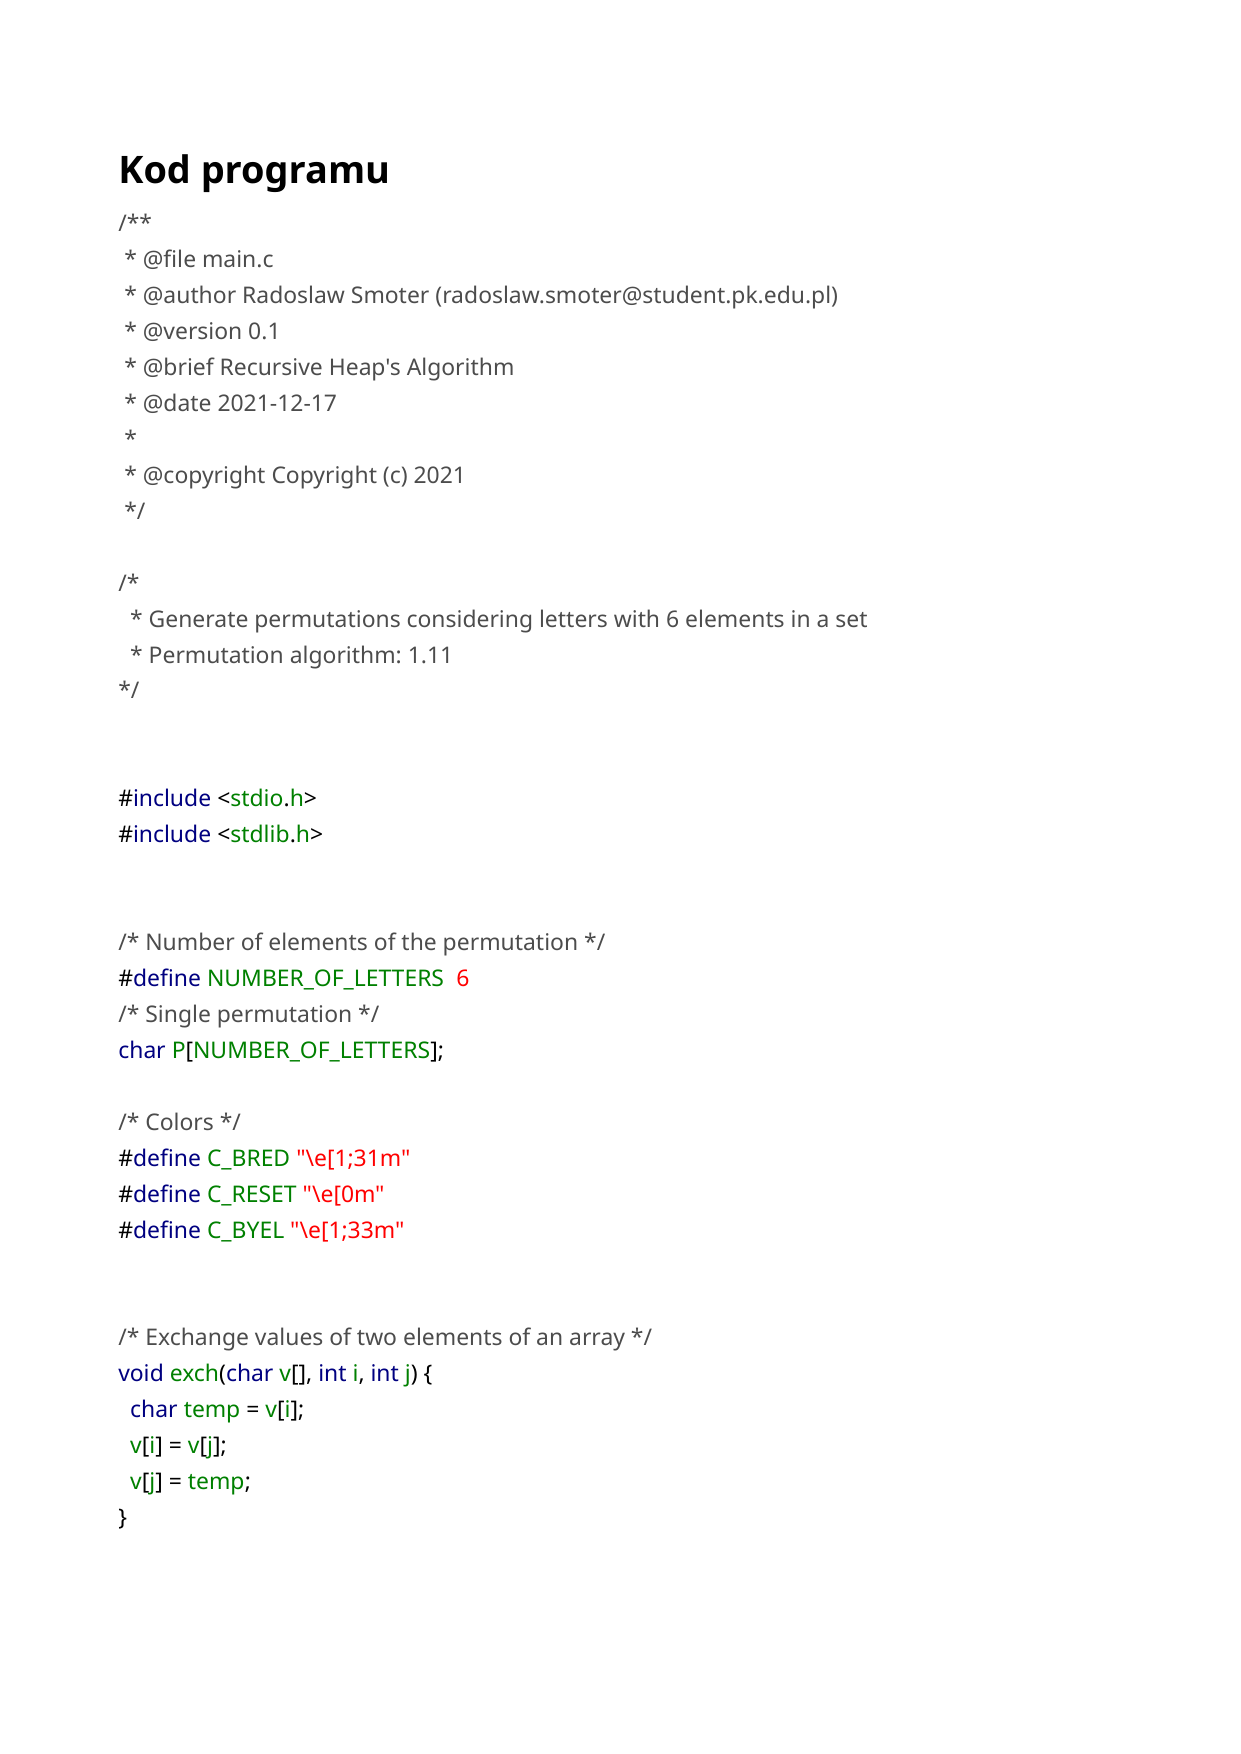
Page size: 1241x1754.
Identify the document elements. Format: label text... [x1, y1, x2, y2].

text */ [118, 674, 1122, 706]
text char temp = v[i]; [118, 1393, 1122, 1424]
text #define C_BYEL "\e[1;33m" [118, 1213, 1122, 1245]
text */ [118, 495, 1122, 526]
text /* [118, 567, 1122, 598]
text #define C_RESET "\e[0m" [118, 1178, 1122, 1209]
text * @date 2021-12-17 [118, 387, 1122, 418]
text * @brief Recursive Heap's Algorithm [118, 351, 1122, 382]
text /* Number of elements of the permutation */ [118, 926, 1122, 957]
text /* Single permutation */ [118, 998, 1122, 1029]
text * Permutation algorithm: 1.11 [118, 638, 1122, 670]
text /* Colors */ [118, 1106, 1122, 1137]
text * Generate permutations considering letters with 6 elements in a set [118, 603, 1122, 634]
text #include <stdio.h> [118, 782, 1122, 813]
text /** [118, 207, 1122, 238]
text #define NUMBER_OF_LETTERS 6 [118, 962, 1122, 993]
text * @version 0.1 [118, 315, 1122, 346]
text char P[NUMBER_OF_LETTERS]; [118, 1034, 1122, 1065]
text * @copyright Copyright (c) 2021 [118, 459, 1122, 490]
text v[j] = temp; [118, 1465, 1122, 1496]
text v[i] = v[j]; [118, 1429, 1122, 1460]
subtitle Kod programu [118, 143, 1122, 195]
text } [118, 1501, 1122, 1532]
text void exch(char v[], int i, int j) { [118, 1357, 1122, 1388]
text /* Exchange values of two elements of an array */ [118, 1321, 1122, 1353]
text * @author Radoslaw Smoter (radoslaw.smoter@student.pk.edu.pl) [118, 279, 1122, 310]
text * [118, 423, 1122, 454]
text * @file main.c [118, 243, 1122, 274]
text #include <stdlib.h> [118, 818, 1122, 849]
text #define C_BRED "\e[1;31m" [118, 1142, 1122, 1173]
